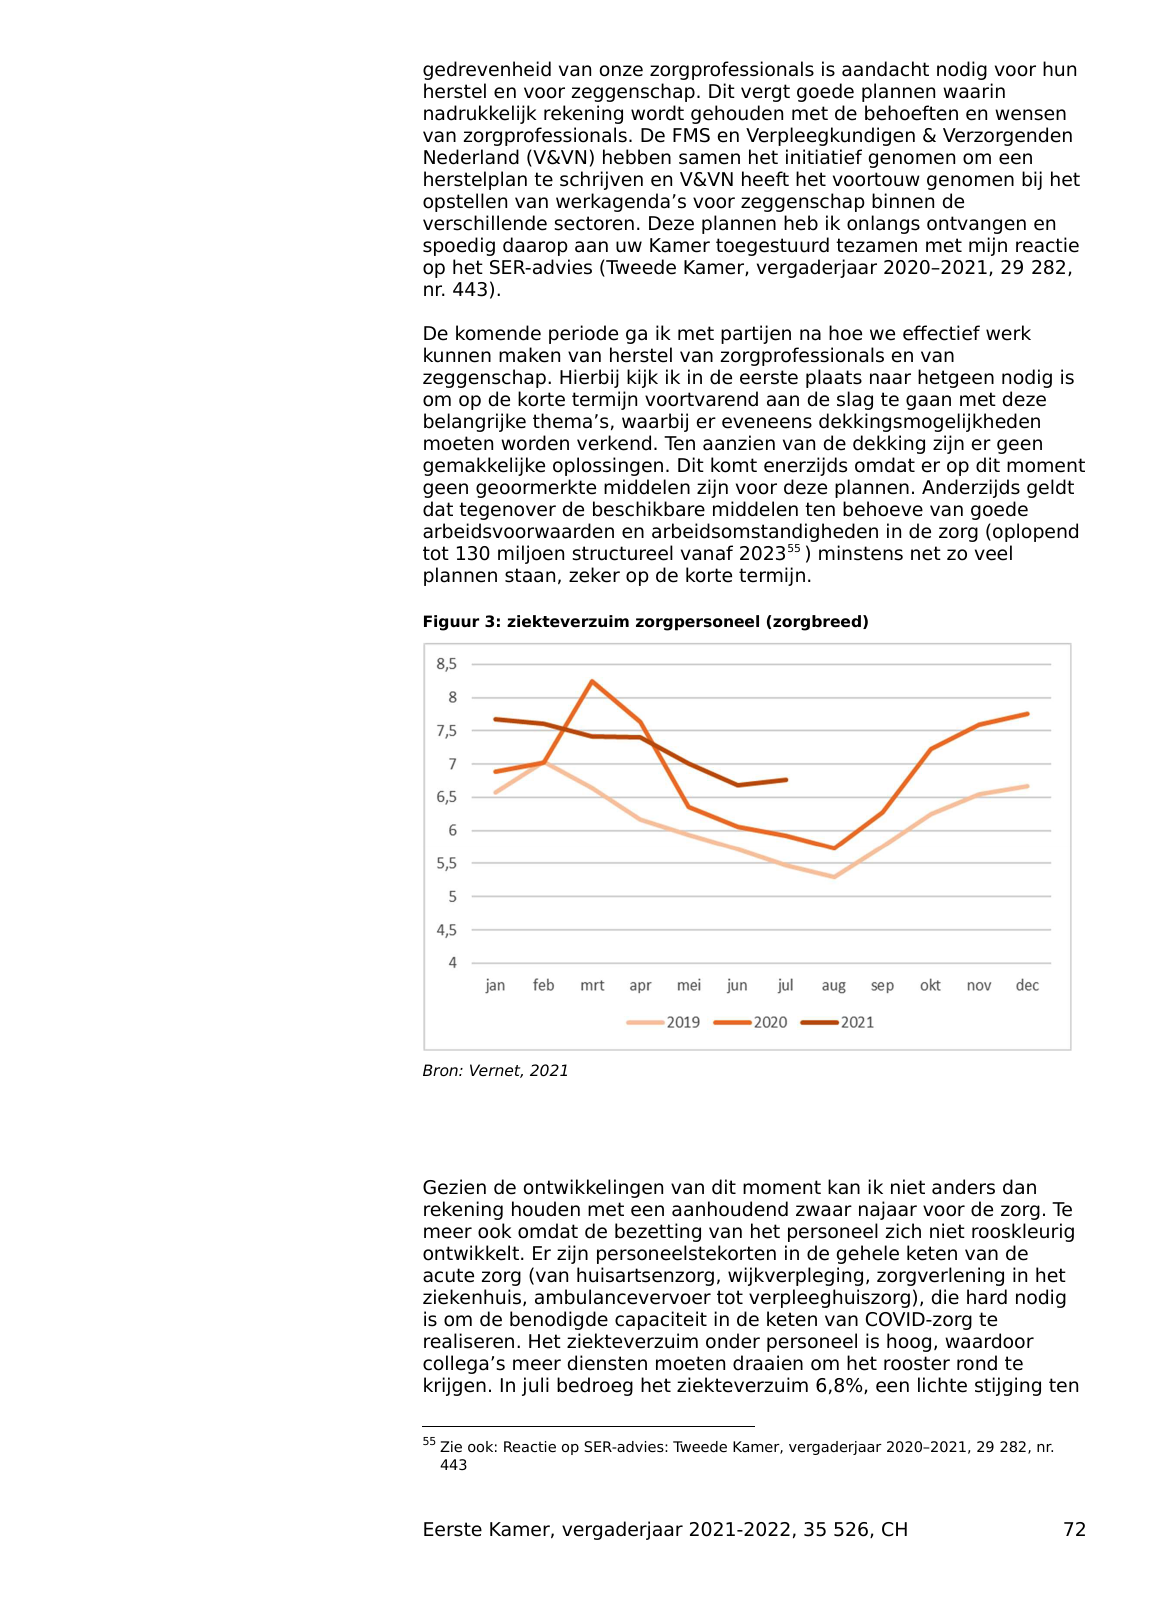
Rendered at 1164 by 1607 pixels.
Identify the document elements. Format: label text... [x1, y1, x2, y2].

text Gezien de ontwikkelingen van dit moment kan ik niet anders dan rekening houden met een aanhoudend zwaar najaar voor de zorg. Te meer ook omdat de bezetting van het personeel zich niet rooskleurig ontwikkelt. Er zijn personeelstekorten in de gehele keten van de acute zorg (van huisartsenzorg, wijkverpleging, zorgverlening in het ziekenhuis, ambulancevervoer tot verpleeghuiszorg), die hard nodig is om de benodigde capaciteit in de keten van COVID-zorg te realiseren. Het ziekteverzuim onder personeel is hoog, waardoor collega’s meer diensten moeten draaien om het rooster rond te krijgen. In juli bedroeg het ziekteverzuim 6,8%, een lichte stijging ten [422, 1177, 1087, 1397]
text Zie ook: Reactie op SER-advies: Tweede Kamer, vergaderjaar 2020–2021, 29 282, nr. 443 [422, 1435, 1087, 1474]
text gedrevenheid van onze zorgprofessionals is aandacht nodig voor hun herstel en voor zeggenschap. Dit vergt goede plannen waarin nadrukkelijk rekening wordt gehouden met de behoeften en wensen van zorgprofessionals. De FMS en Verpleegkundigen & Verzorgenden Nederland (V&VN) hebben samen het initiatief genomen om een herstelplan te schrijven en V&VN heeft het voortouw genomen bij het opstellen van werkagenda’s voor zeggenschap binnen de verschillende sectoren. Deze plannen heb ik onlangs ontvangen en spoedig daarop aan uw Kamer toegestuurd tezamen met mijn reactie op het SER-advies (Tweede Kamer, vergaderjaar 2020–2021, 29 282, nr. 443). [422, 59, 1087, 301]
picture [422, 642, 1072, 1051]
text De komende periode ga ik met partijen na hoe we effectief werk kunnen maken van herstel van zorgprofessionals en van zeggenschap. Hierbij kijk ik in de eerste plaats naar hetgeen nodig is om op de korte termijn voortvarend aan de slag te gaan met deze belangrijke thema’s, waarbij er eveneens dekkingsmogelijkheden moeten worden verkend. Ten aanzien van de dekking zijn er geen gemakkelijke oplossingen. Dit komt enerzijds omdat er op dit moment geen geoormerkte middelen zijn voor deze plannen. Anderzijds geldt dat tegenover de beschikbare middelen ten behoeve van goede arbeidsvoorwaarden en arbeidsomstandigheden in de zorg (oplopend tot 130 miljoen structureel vanaf 2023) minstens net zo veel plannen staan, zeker op de korte termijn. [422, 323, 1087, 587]
text Bron: Vernet, 2021 [422, 1062, 1072, 1080]
text Figuur 3: ziekteverzuim zorgpersoneel (zorgbreed) [422, 613, 1072, 631]
